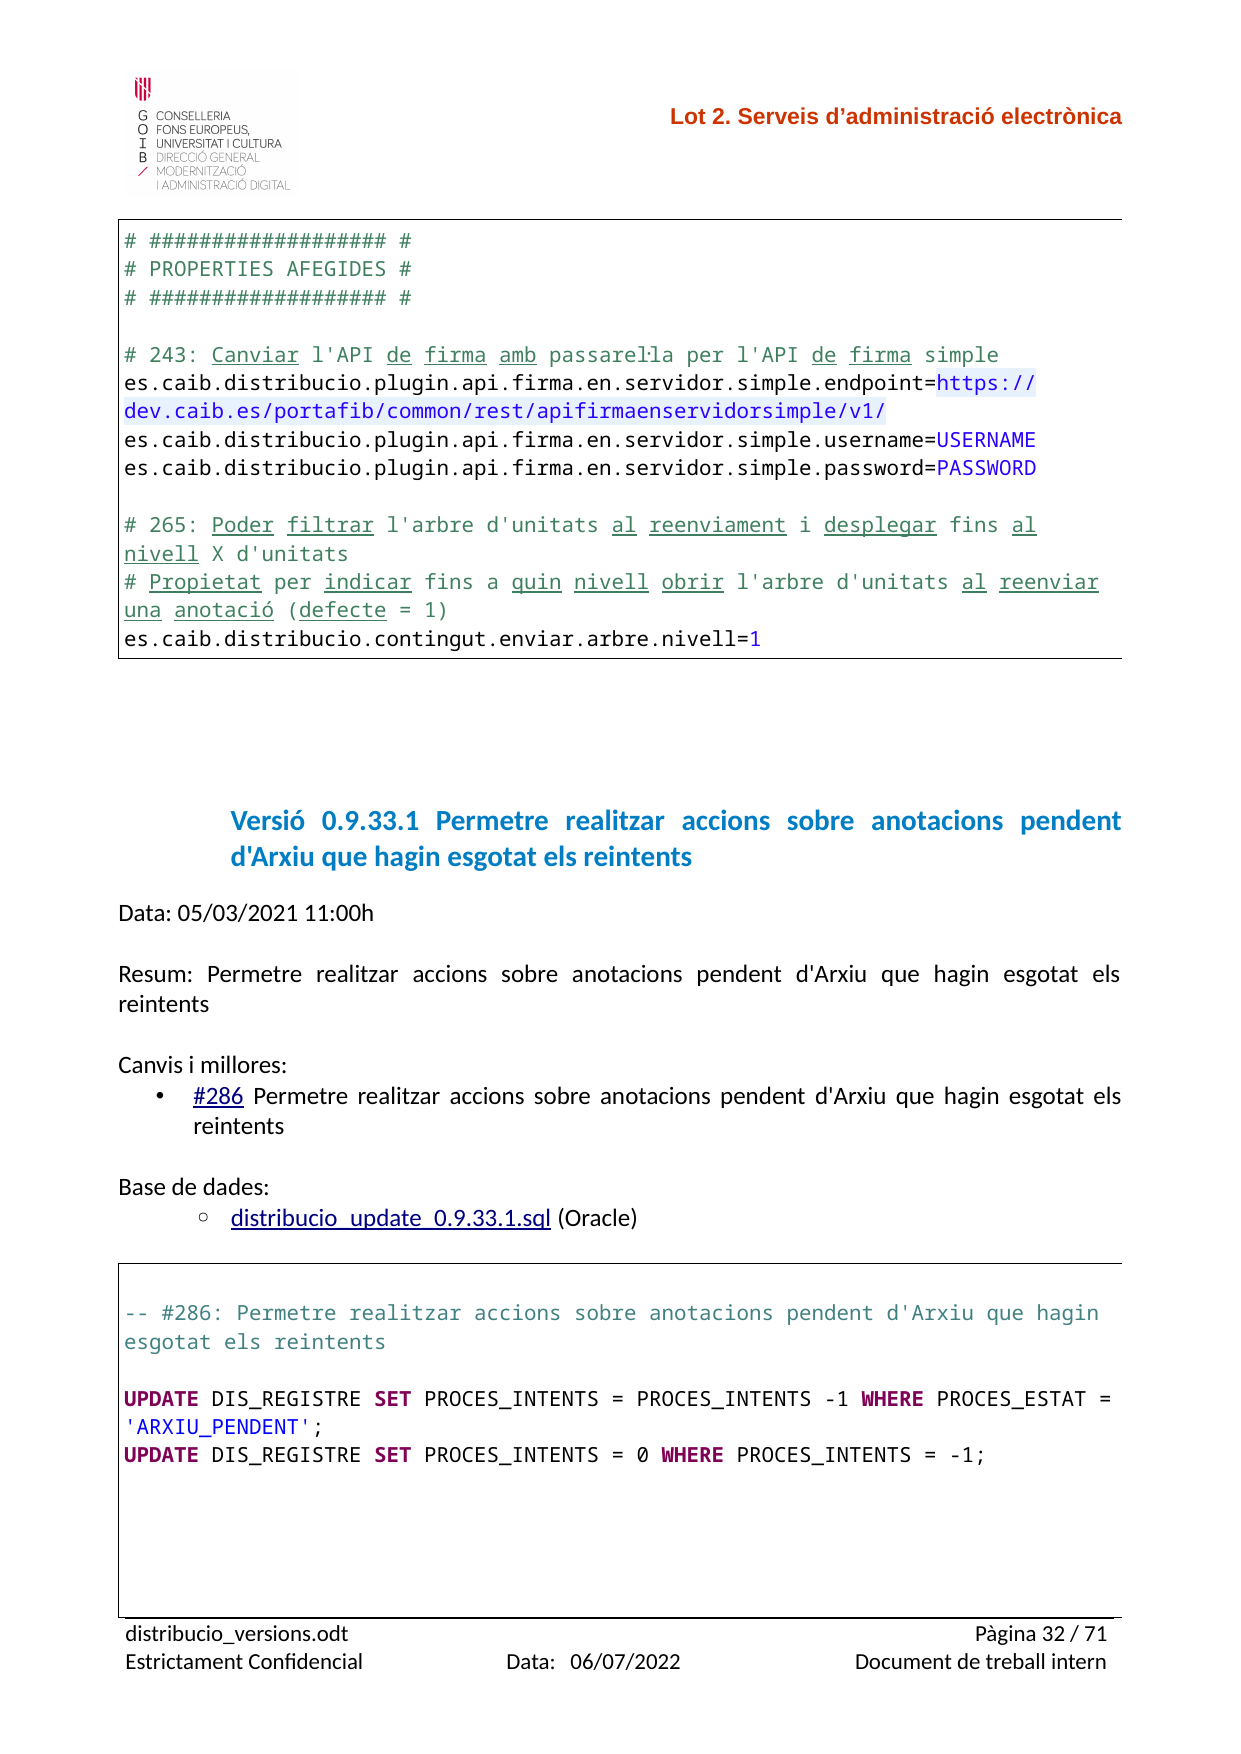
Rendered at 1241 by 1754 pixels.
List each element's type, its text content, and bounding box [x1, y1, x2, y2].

table_header # ################### # # PROPERTIES AFEGIDES # # ################### # # 243: Canviar l'API de firma amb passarel·la per l'API de firma simple es.caib.distribucio.plugin.api.firma.en.servidor.simple.endpoint=https://dev.caib.es/portafib/common/rest/apifirmaenservidorsimple/v1/ es.caib.distribucio.plugin.api.firma.en.servidor.simple.username=USERNAME es.caib.distribucio.plugin.api.firma.en.servidor.simple.password=PASSWORD # 265: Poder filtrar l'arbre d'unitats al reenviament i desplegar fins al nivell X d'unitats # Propietat per indicar fins a quin nivell obrir l'arbre d'unitats al reenviar una anotació (defecte = 1) es.caib.distribucio.contingut.enviar.arbre.nivell=1 [119, 220, 1122, 658]
text Data: 05/03/2021 11:00h [118, 897, 1122, 927]
table_header -- #286: Permetre realitzar accions sobre anotacions pendent d'Arxiu que hagin esgotat els reintents UPDATE DIS_REGISTRE SET PROCES_INTENTS = PROCES_INTENTS -1 WHERE PROCES_ESTAT = 'ARXIU_PENDENT'; UPDATE DIS_REGISTRE SET PROCES_INTENTS = 0 WHERE PROCES_INTENTS = -1; [119, 1264, 1122, 1617]
text Canvis i millores: [118, 1049, 1122, 1080]
text Base de dades: [118, 1172, 1122, 1202]
list distribucio_update_0.9.33.1.sql (Oracle) [193, 1202, 1122, 1233]
list #286 Permetre realitzar accions sobre anotacions pendent d'Arxiu que hagin esgotat els reintents [156, 1080, 1122, 1141]
text Resum: Permetre realitzar accions sobre anotacions pendent d'Arxiu que hagin esgotat els reintents [118, 958, 1122, 1019]
picture [126, 70, 299, 197]
subtitle Versió 0.9.33.1 Permetre realitzar accions sobre anotacions pendent d'Arxiu que hagin esgotat els reintents [153, 802, 1122, 873]
